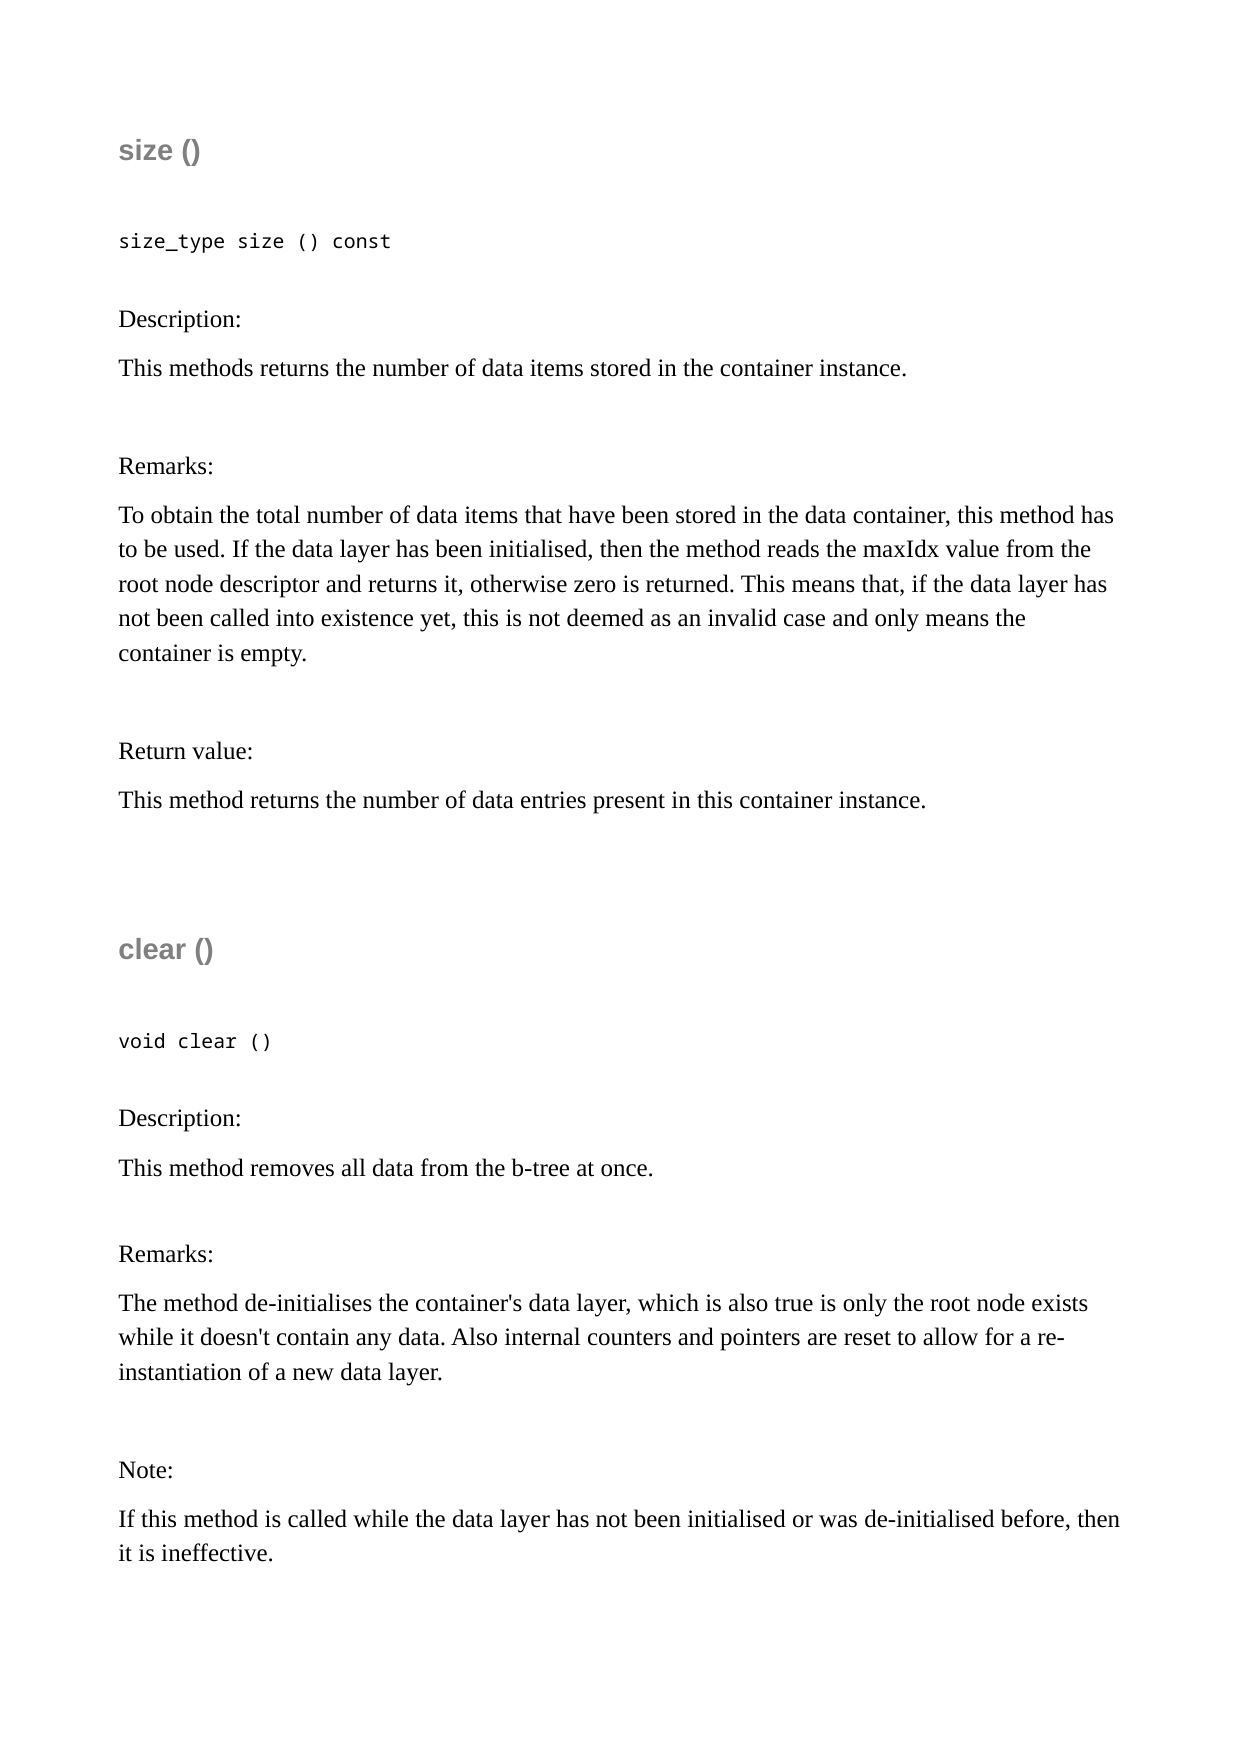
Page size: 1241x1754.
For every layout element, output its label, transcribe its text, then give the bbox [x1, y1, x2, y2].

text To obtain the total number of data items that have been stored in the data container, this method has to be used. If the data layer has been initialised, then the method reads the maxIdx value from the root node descriptor and returns it, otherwise zero is returned. This means that, if the data layer has not been called into existence yet, this is not deemed as an invalid case and only means the container is empty. [118, 500, 1122, 667]
text Remarks: [118, 451, 1122, 480]
text Return value: [118, 736, 1122, 765]
text If this method is called while the data layer has not been initialised or was de-initialised before, then it is ineffective. [118, 1504, 1122, 1567]
text void clear () [118, 1027, 1122, 1054]
text Description: [118, 304, 1122, 333]
text Note: [118, 1455, 1122, 1484]
text This method removes all data from the b-tree at once. [118, 1153, 1122, 1181]
text This method returns the number of data entries present in this container instance. [118, 785, 1122, 814]
subtitle clear () [118, 932, 1122, 966]
text This methods returns the number of data items stored in the container instance. [118, 353, 1122, 382]
text size_type size () const [118, 228, 1122, 255]
text Description: [118, 1103, 1122, 1132]
text Remarks: [118, 1239, 1122, 1268]
text The method de-initialises the container's data layer, which is also true is only the root node exists while it doesn't contain any data. Also internal counters and pointers are reset to allow for a re-instantiation of a new data layer. [118, 1288, 1122, 1386]
subtitle size () [118, 133, 1122, 166]
